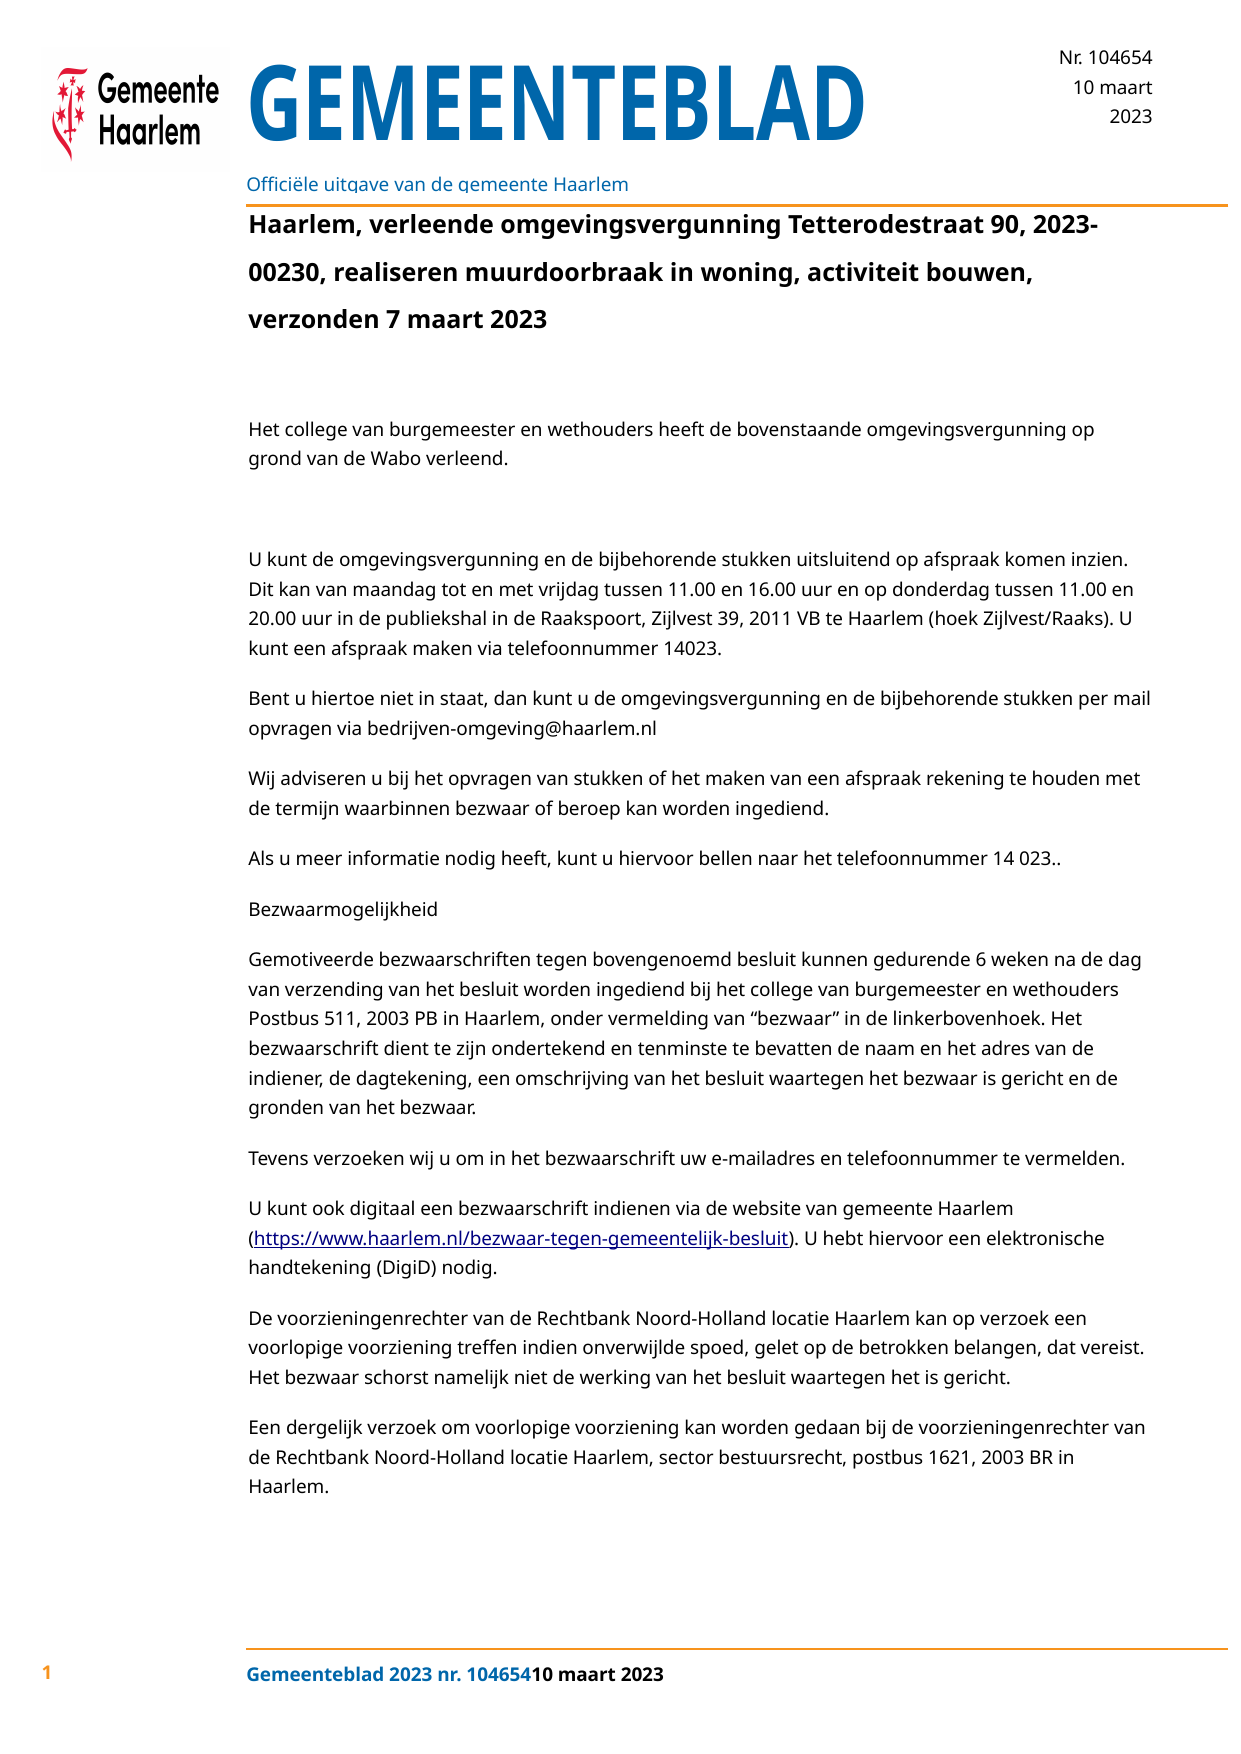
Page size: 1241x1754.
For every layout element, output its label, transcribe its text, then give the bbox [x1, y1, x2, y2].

text Bezwaarmogelijkheid [248, 896, 1152, 922]
text Als u meer informatie nodig heeft, kunt u hiervoor bellen naar het telefoonnummer 14 023.. [248, 846, 1152, 871]
text Het college van burgemeester en wethouders heeft de bovenstaande omgevingsvergunning op grond van de Wabo verleend. [248, 416, 1152, 471]
text Haarlem, verleende omgevingsvergunning Tetterodestraat 90, 2023-00230, realiseren muurdoorbraak in woning, activiteit bouwen, verzonden 7 maart 2023 [248, 207, 1152, 336]
text Een dergelijk verzoek om voorlopige voorziening kan worden gedaan bij de voorzieningenrechter van de Rechtbank Noord-Holland locatie Haarlem, sector bestuursrecht, postbus 1621, 2003 BR in Haarlem. [248, 1414, 1152, 1499]
text Wij adviseren u bij het opvragen van stukken of het maken van een afspraak rekening te houden met de termijn waarbinnen bezwaar of beroep kan worden ingediend. [248, 766, 1152, 821]
text U kunt ook digitaal een bezwaarschrift indienen via de website van gemeente Haarlem (https://www.haarlem.nl/bezwaar-tegen-gemeentelijk-besluit). U hebt hiervoor een elektronische handtekening (DigiD) nodig. [248, 1195, 1152, 1280]
text Bent u hiertoe niet in staat, dan kunt u de omgevingsvergunning en de bijbehorende stukken per mail opvragen via bedrijven-omgeving@haarlem.nl [248, 686, 1152, 741]
text Tevens verzoeken wij u om in het bezwaarschrift uw e-mailadres en telefoonnummer te vermelden. [248, 1145, 1152, 1170]
text U kunt de omgevingsvergunning en de bijbehorende stukken uitsluitend op afspraak komen inzien. Dit kan van maandag tot en met vrijdag tussen 11.00 en 16.00 uur en op donderdag tussen 11.00 en 20.00 uur in de publiekshal in de Raakspoort, Zijlvest 39, 2011 VB te Haarlem (hoek Zijlvest/Raaks). U kunt een afspraak maken via telefoonnummer 14023. [248, 546, 1152, 661]
text Gemotiveerde bezwaarschriften tegen bovengenoemd besluit kunnen gedurende 6 weken na de dag van verzending van het besluit worden ingediend bij het college van burgemeester en wethouders Postbus 511, 2003 PB in Haarlem, onder vermelding van “bezwaar” in de linkerbovenhoek. Het bezwaarschrift dient te zijn ondertekend en tenminste te bevatten de naam en het adres van de indiener, de dagtekening, een omschrijving van het besluit waartegen het bezwaar is gericht en de gronden van het bezwaar. [248, 946, 1152, 1120]
picture [41, 47, 231, 172]
text De voorzieningenrechter van de Rechtbank Noord-Holland locatie Haarlem kan op verzoek een voorlopige voorziening treffen indien onverwijlde spoed, gelet op de betrokken belangen, dat vereist. Het bezwaar schorst namelijk niet de werking van het besluit waartegen het is gericht. [248, 1305, 1152, 1389]
